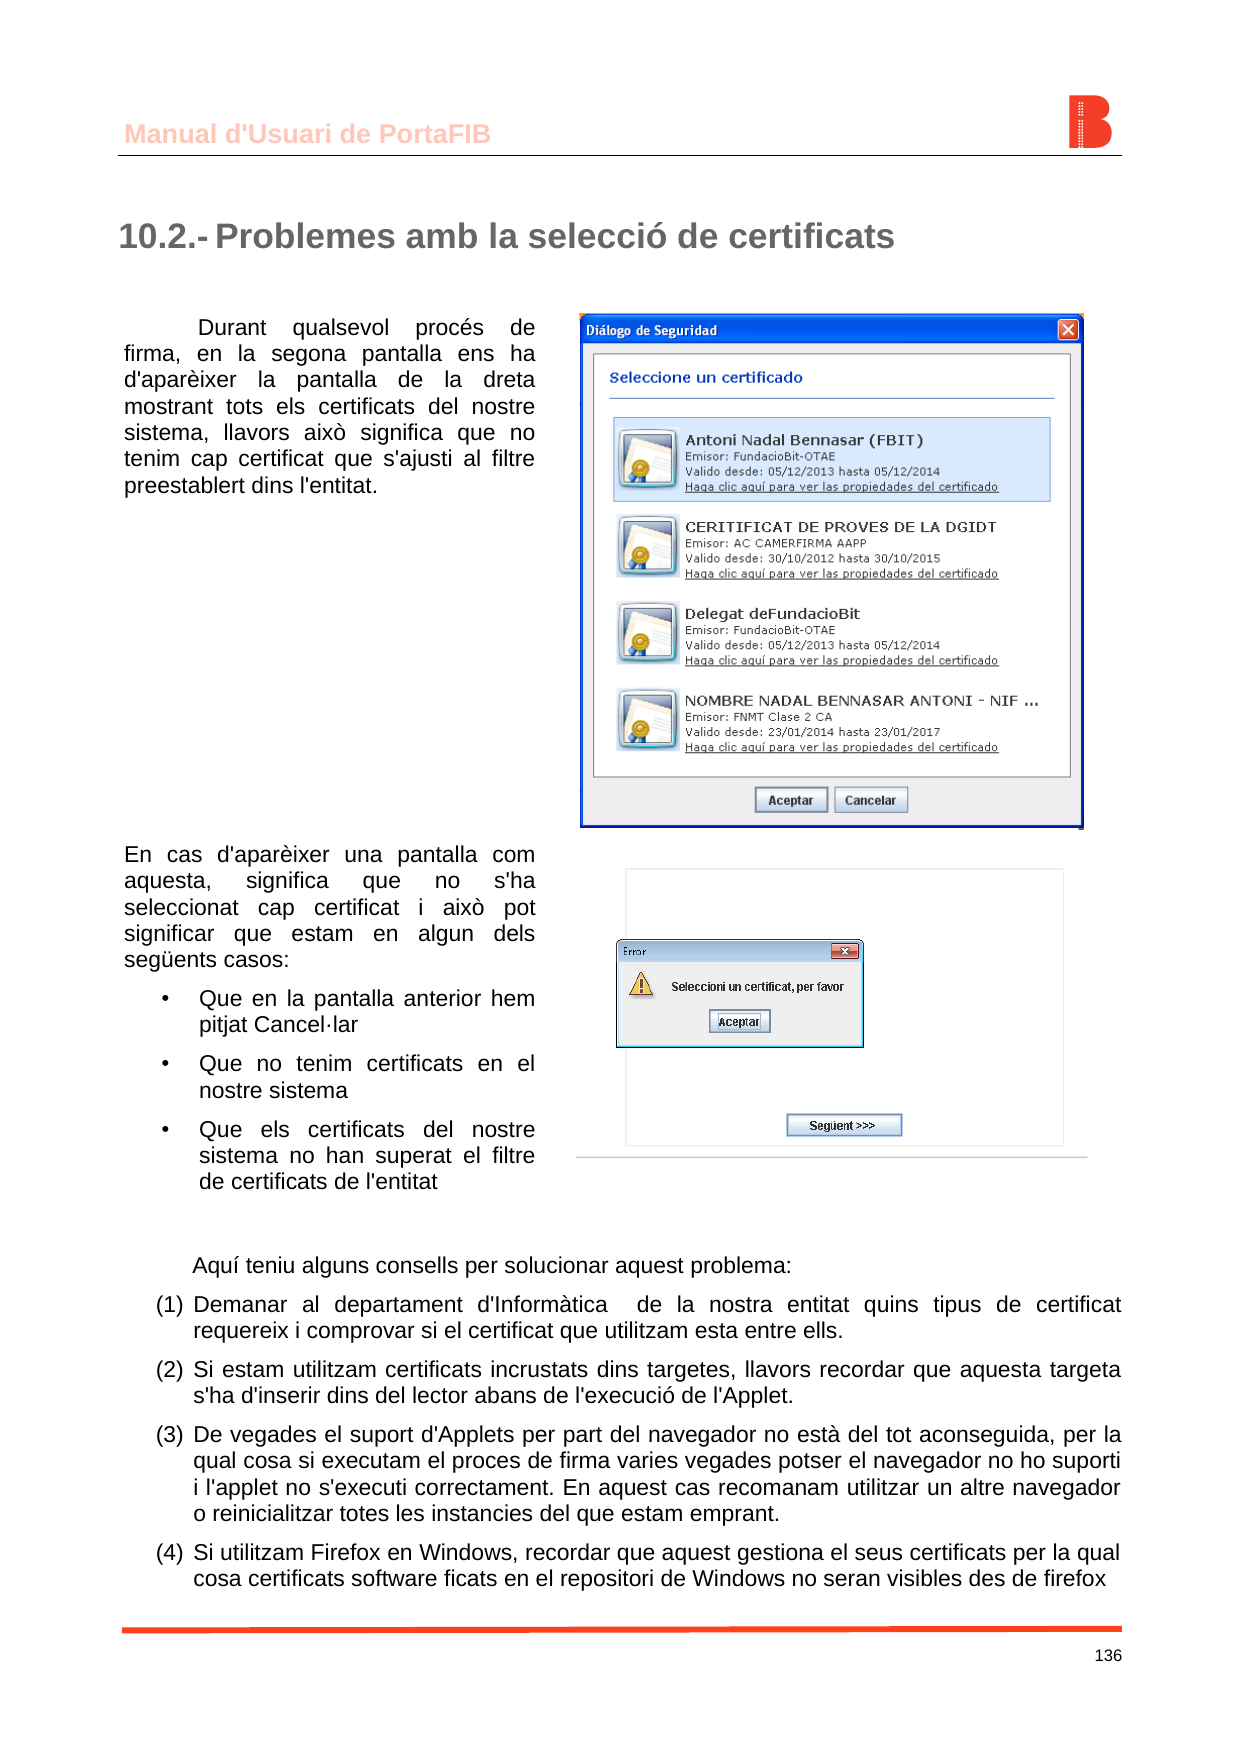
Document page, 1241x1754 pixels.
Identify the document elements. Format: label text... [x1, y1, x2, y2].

table_header Durant qualsevol procés de firma, en la segona pantalla ens ha d'aparèixer la pantalla de la dreta mostrant tots els certificats del nostre sistema, llavors això significa que no tenim cap certificat que s'ajusti al filtre preestablert dins l'entitat. [118, 308, 541, 835]
list Si utilitzam Firefox en Windows, recordar que aquest gestiona el seus certificats per la qual cosa certificats software ficats en el repositori de Windows no seran visibles des de firefox [156, 1539, 1122, 1592]
picture [1063, 94, 1117, 150]
list Demanar al departament d'Informàtica de la nostra entitat quins tipus de certificat requereix i comprovar si el certificat que utilitzam esta entre ells. [156, 1291, 1122, 1343]
table_cell En cas d'aparèixer una pantalla com aquesta, significa que no s'ha seleccionat cap certificat i això pot significar que estam en algun dels següents casos: Que en la pantalla anterior hem pitjat Cancel·lar Que no tenim certificats en el nostre sistema Que els certificats del nostre sistema no han superat el filtre de certificats de l'entitat [118, 835, 541, 1213]
list Si estam utilitzam certificats incrustats dins targetes, llavors recordar que aquesta targeta s'ha d'inserir dins del lector abans de l'execució de l'Applet. [156, 1356, 1122, 1408]
subtitle Problemes amb la selecció de certificats [118, 216, 1122, 256]
text Aquí teniu alguns consells per solucionar aquest problema: [118, 1252, 1122, 1278]
table_header [541, 308, 1122, 835]
picture [576, 840, 1088, 1159]
table_cell [541, 835, 1122, 1213]
list De vegades el suport d'Applets per part del navegador no està del tot aconseguida, per la qual cosa si executam el proces de firma varies vegades potser el navegador no ho suporti i l'applet no s'executi correctament. En aquest cas recomanam utilitzar un altre navegador o reinicialitzar totes les instancies del que estam emprant. [156, 1421, 1122, 1526]
picture [579, 313, 1084, 830]
